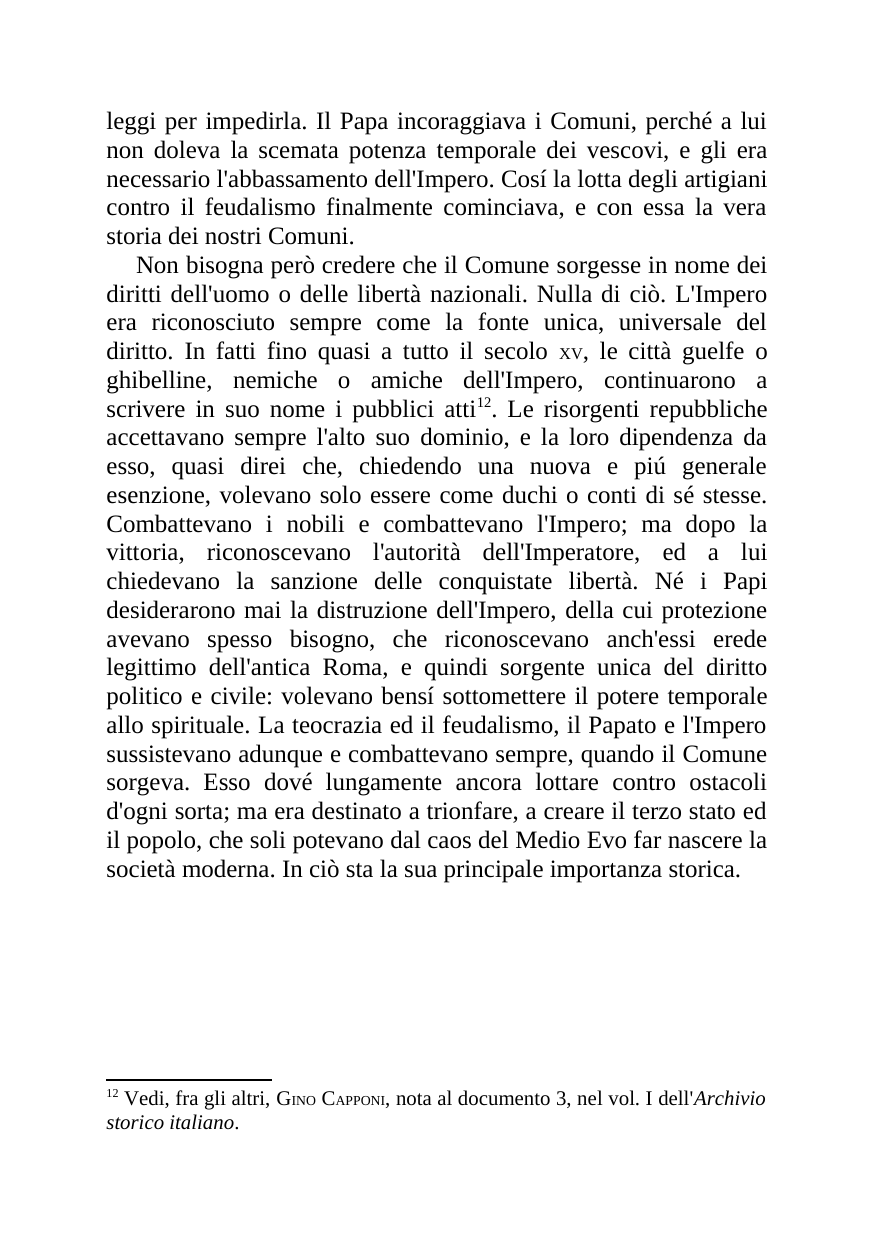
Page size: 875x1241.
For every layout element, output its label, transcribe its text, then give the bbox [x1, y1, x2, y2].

text leggi per impedirla. Il Papa incoraggiava i Comuni, perché a lui non doleva la scemata potenza temporale dei vescovi, e gli era necessario l'abbassamento dell'Impero. Cosí la lotta degli artigiani contro il feudalismo finalmente cominciava, e con essa la vera storia dei nostri Comuni. [106, 106, 768, 250]
text Vedi, fra gli altri, Gino Capponi, nota al documento 3, nel vol. I dell'Archivio storico italiano. [106, 1086, 768, 1134]
text Non bisogna però credere che il Comune sorgesse in nome dei diritti dell'uomo o delle libertà nazionali. Nulla di ciò. L'Impero era riconosciuto sempre come la fonte unica, universale del diritto. In fatti fino quasi a tutto il secolo xv, le città guelfe o ghibelline, nemiche o amiche dell'Impero, continuarono a scrivere in suo nome i pubblici atti. Le risorgenti repubbliche accettavano sempre l'alto suo dominio, e la loro dipendenza da esso, quasi direi che, chiedendo una nuova e piú generale esenzione, volevano solo essere come duchi o conti di sé stesse. Combattevano i nobili e combattevano l'Impero; ma dopo la vittoria, riconoscevano l'autorità dell'Imperatore, ed a lui chiedevano la sanzione delle conquistate libertà. Né i Papi desiderarono mai la distruzione dell'Impero, della cui protezione avevano spesso bisogno, che riconoscevano anch'essi erede legittimo dell'antica Roma, e quindi sorgente unica del diritto politico e civile: volevano bensí sottomettere il potere temporale allo spirituale. La teocrazia ed il feudalismo, il Papato e l'Impero sussistevano adunque e combattevano sempre, quando il Comune sorgeva. Esso dové lungamente ancora lottare contro ostacoli d'ogni sorta; ma era destinato a trionfare, a creare il terzo stato ed il popolo, che soli potevano dal caos del Medio Evo far nascere la società moderna. In ciò sta la sua principale importanza storica. [106, 250, 768, 882]
